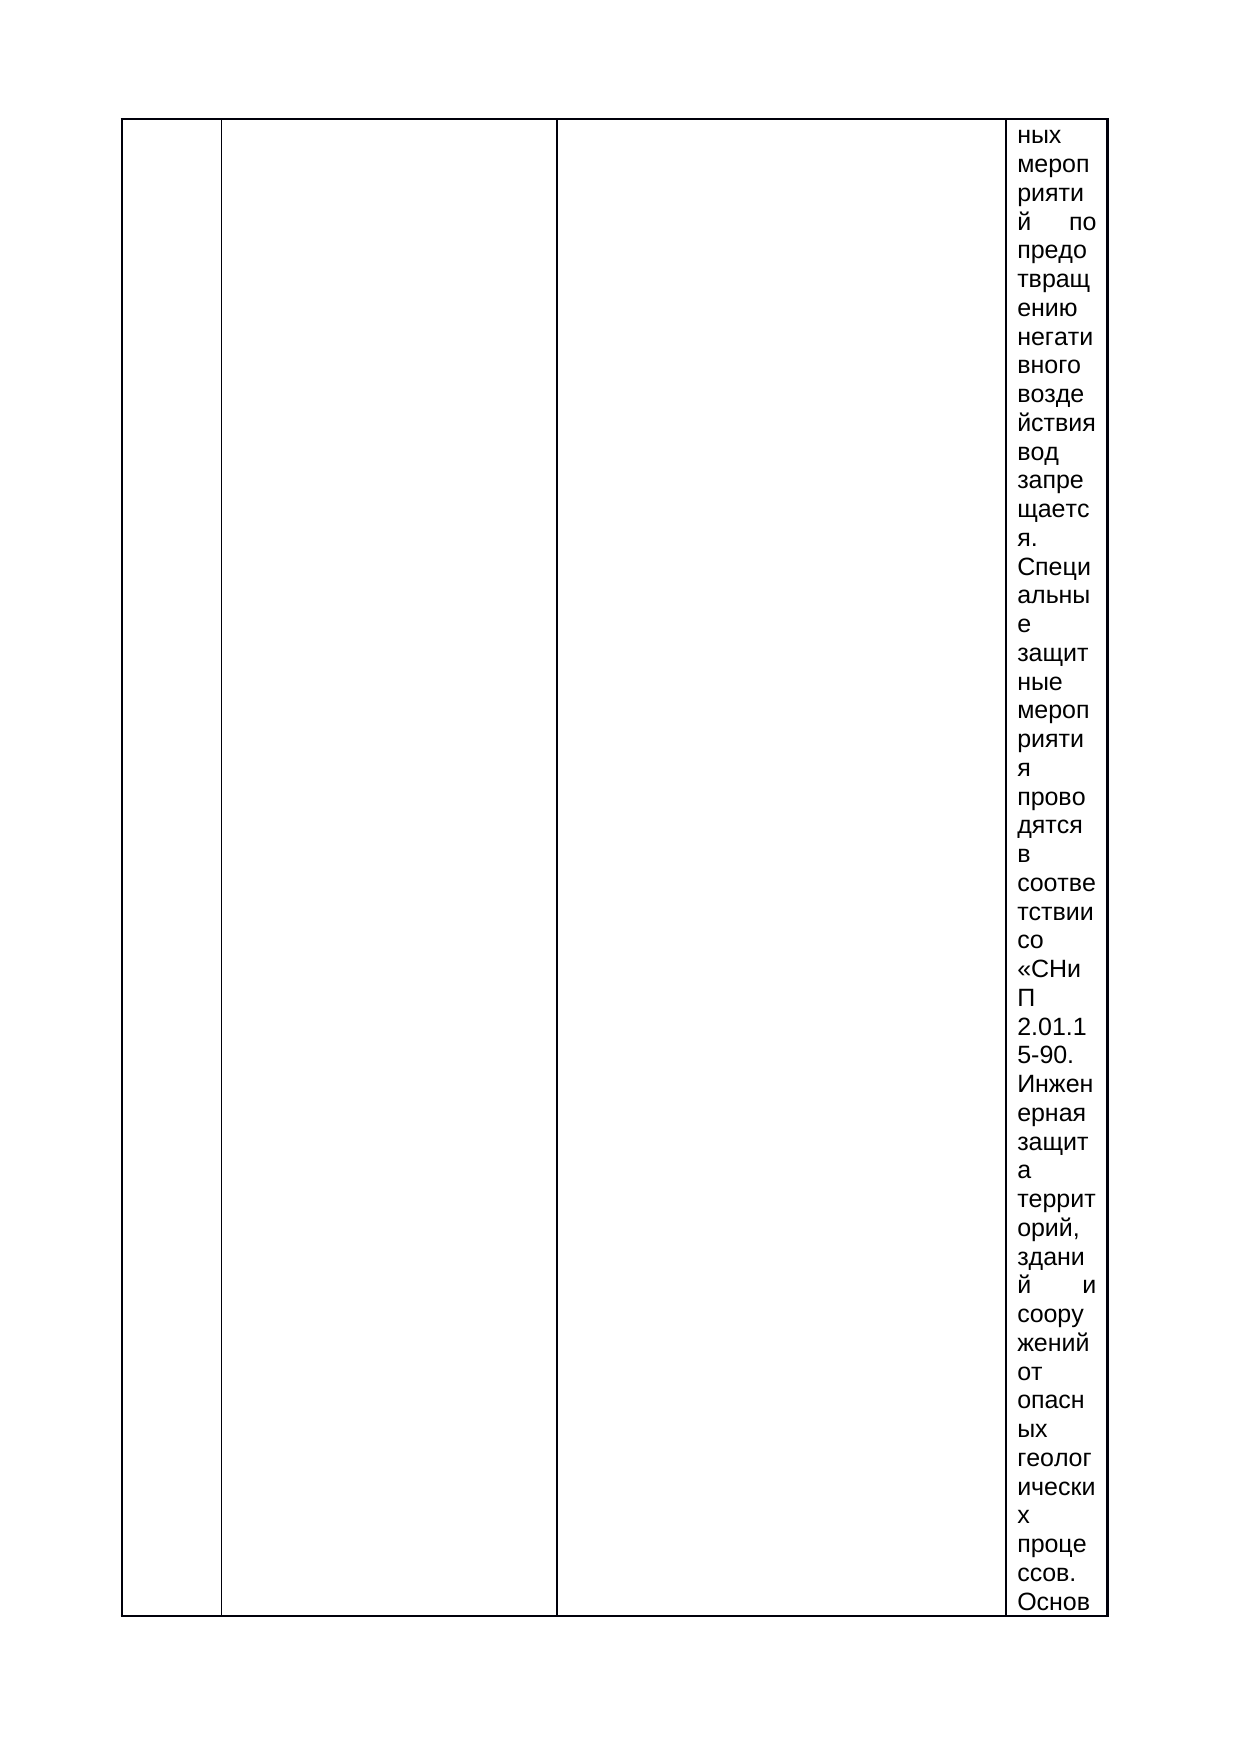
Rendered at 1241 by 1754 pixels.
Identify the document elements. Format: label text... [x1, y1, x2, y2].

table_cell [123, 120, 221, 1615]
table_cell ных мероприятий по предотвращению негативного воздействия вод запрещается. Специальные защитные мероприятия проводятся в соответствии со «СНиП 2.01.15-90. Инженерная защита территорий, зданий и сооружений от опасных геологических процессов. Основ [1007, 120, 1106, 1615]
table_cell [558, 120, 1005, 1615]
table_cell [222, 120, 556, 1615]
